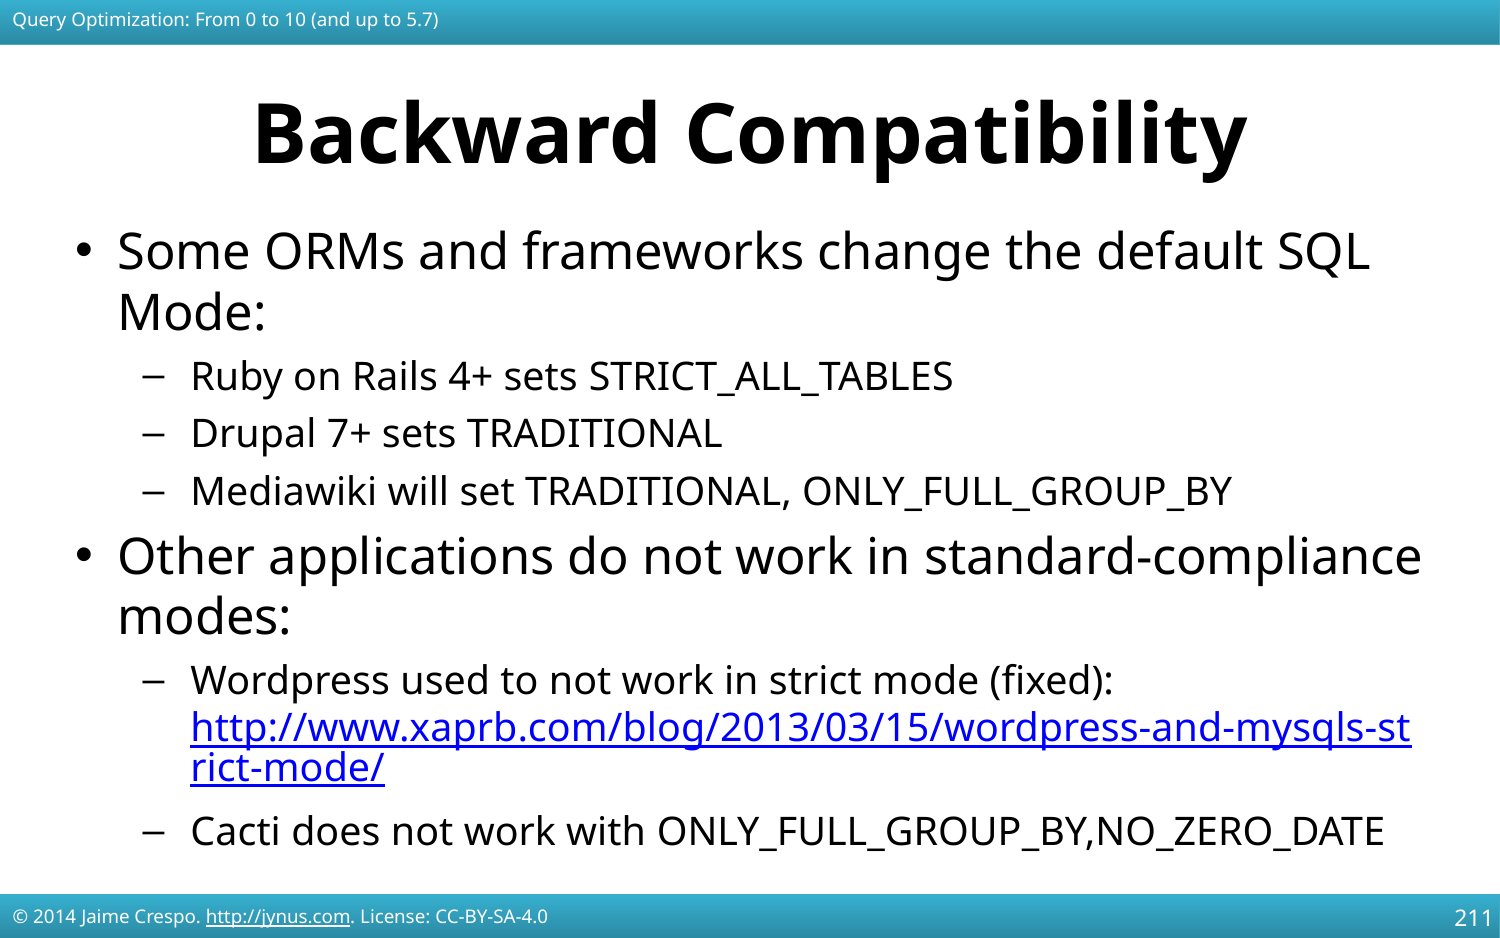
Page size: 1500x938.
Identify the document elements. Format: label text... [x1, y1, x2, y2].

slide_number [1389, 896, 1490, 935]
title Backward Compatibility [75, 41, 1425, 218]
list Some ORMs and frameworks change the default SQL Mode: Ruby on Rails 4+ sets STRICT_ALL_TABLES Drupal 7+ sets TRADITIONAL Mediawiki will set TRADITIONAL, ONLY_FULL_GROUP_BY Other applications do not work in standard-compliance modes: Wordpress used to not work in strict mode (fixed): http://www.xaprb.com/blog/2013/03/15/wordpress-and-mysqls-strict-mode/ Cacti does not work with ONLY_FULL_GROUP_BY,NO_ZERO_DATE [75, 218, 1425, 876]
